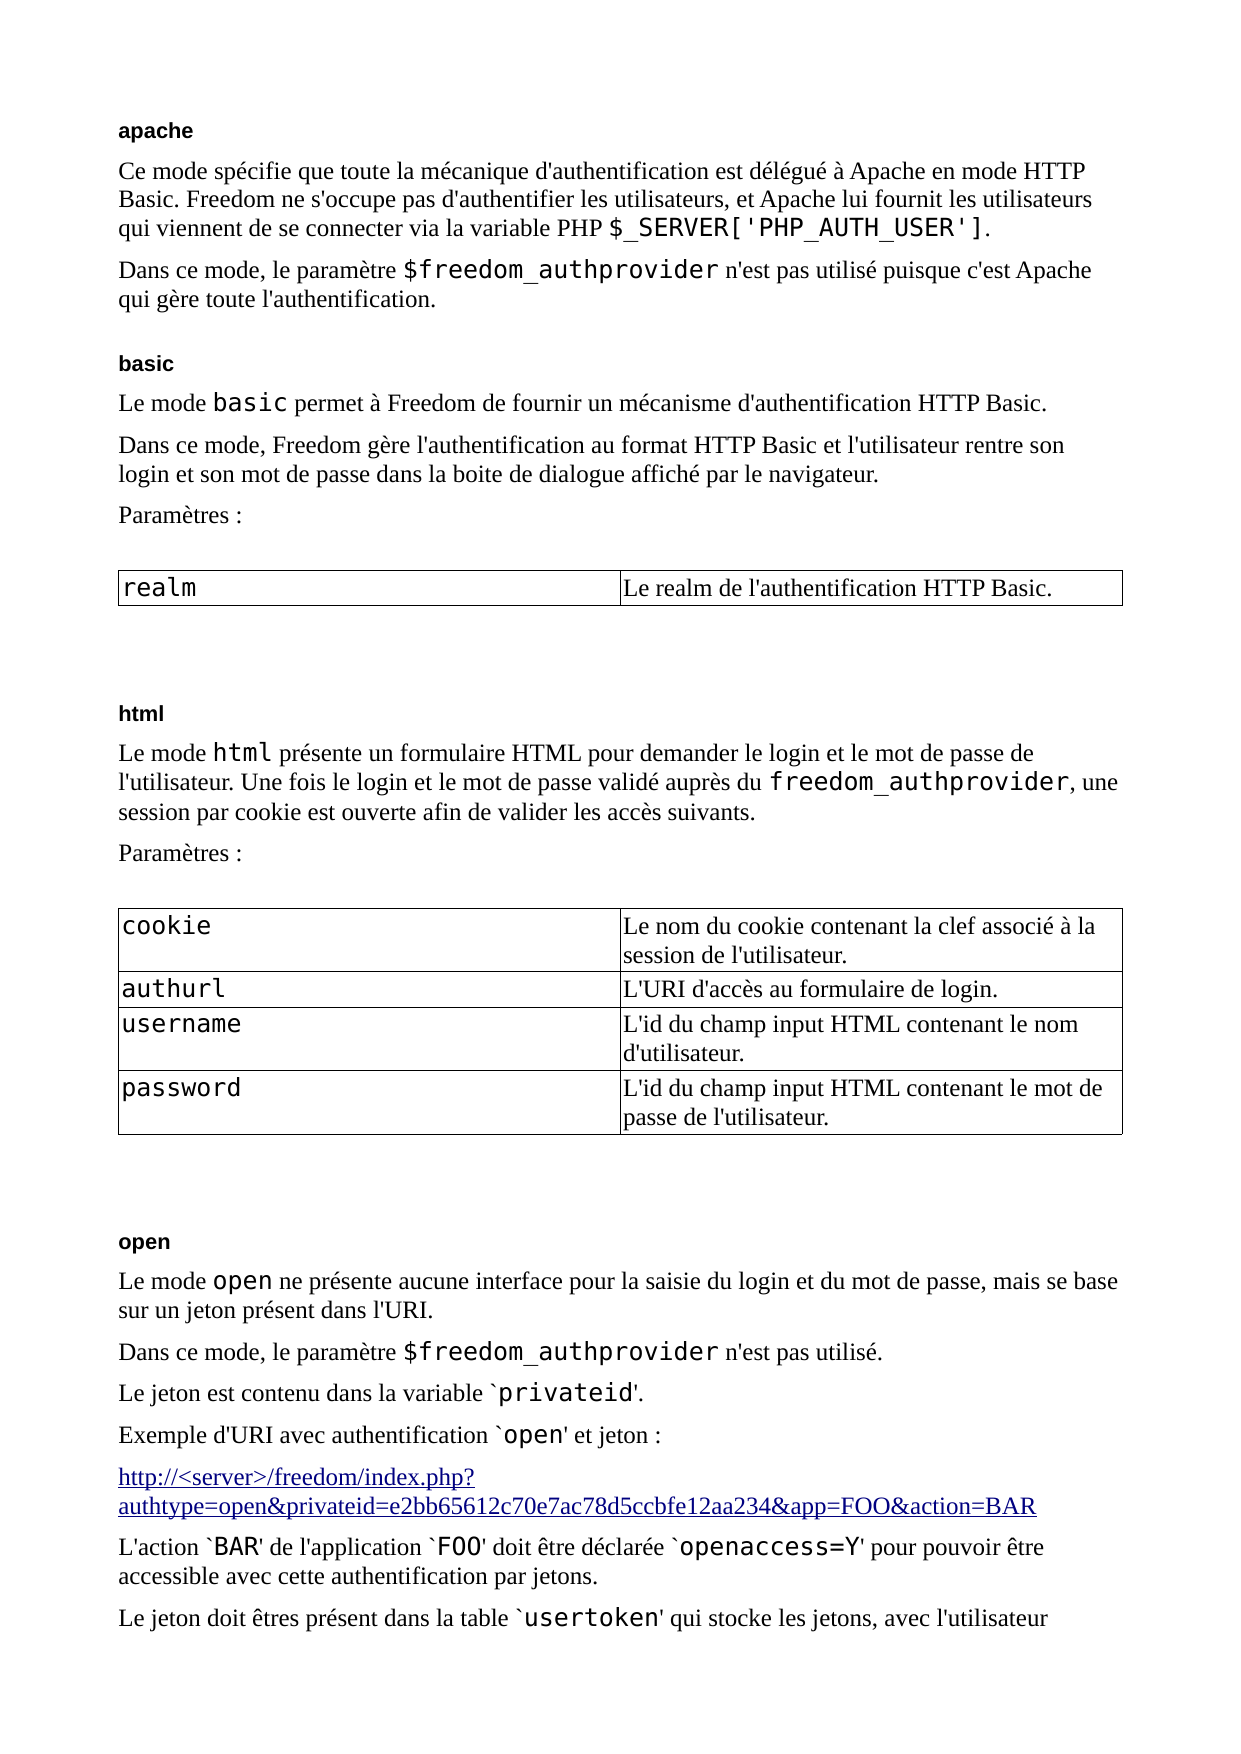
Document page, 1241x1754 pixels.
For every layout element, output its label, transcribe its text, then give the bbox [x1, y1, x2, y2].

text Le mode basic permet à Freedom de fournir un mécanisme d'authentification HTTP Basic. [118, 388, 1122, 418]
text Le jeton est contenu dans la variable `privateid'. [118, 1378, 1122, 1408]
table_cell username [119, 1008, 620, 1070]
table_header cookie [119, 909, 620, 971]
text Dans ce mode, le paramètre $freedom_authprovider n'est pas utilisé puisque c'est Apache qui gère toute l'authentification. [118, 255, 1122, 313]
text Paramètres : [118, 500, 1122, 558]
table_cell L'id du champ input HTML contenant le nom d'utilisateur. [621, 1008, 1122, 1070]
text Dans ce mode, Freedom gère l'authentification au format HTTP Basic et l'utilisateur rentre son login et son mot de passe dans la boite de dialogue affiché par le navigateur. [118, 430, 1122, 488]
text L'action `BAR' de l'application `FOO' doit être déclarée `openaccess=Y' pour pouvoir être accessible avec cette authentification par jetons. [118, 1532, 1122, 1590]
table_header realm [119, 571, 620, 605]
subtitle open [118, 1228, 1122, 1254]
subtitle apache [118, 118, 1122, 143]
table_cell L'URI d'accès au formulaire de login. [621, 972, 1122, 1007]
text Le jeton doit êtres présent dans la table `usertoken' qui stocke les jetons, avec l'utilisateur [118, 1603, 1122, 1632]
table_cell authurl [119, 972, 620, 1007]
subtitle basic [118, 351, 1122, 376]
table_cell L'id du champ input HTML contenant le mot de passe de l'utilisateur. [621, 1071, 1122, 1133]
text Dans ce mode, le paramètre $freedom_authprovider n'est pas utilisé. [118, 1337, 1122, 1366]
table_header Le nom du cookie contenant la clef associé à la session de l'utilisateur. [621, 909, 1122, 971]
table_header Le realm de l'authentification HTTP Basic. [621, 571, 1122, 605]
table_cell password [119, 1071, 620, 1133]
subtitle html [118, 700, 1122, 726]
text Ce mode spécifie que toute la mécanique d'authentification est délégué à Apache en mode HTTP Basic. Freedom ne s'occupe pas d'authentifier les utilisateurs, et Apache lui fournit les utilisateurs qui viennent de se connecter via la variable PHP $_SERVER['PHP_AUTH_USER']. [118, 156, 1122, 243]
text Le mode open ne présente aucune interface pour la saisie du login et du mot de passe, mais se base sur un jeton présent dans l'URI. [118, 1266, 1122, 1324]
text Le mode html présente un formulaire HTML pour demander le login et le mot de passe de l'utilisateur. Une fois le login et le mot de passe validé auprès du freedom_authprovider, une session par cookie est ouverte afin de valider les accès suivants. [118, 738, 1122, 825]
text Paramètres : [118, 838, 1122, 895]
text Exemple d'URI avec authentification `open' et jeton : [118, 1420, 1122, 1449]
text http://<server>/freedom/index.php?authtype=open&privateid=e2bb65612c70e7ac78d5ccbfe12aa234&app=FOO&action=BAR [118, 1462, 1122, 1519]
